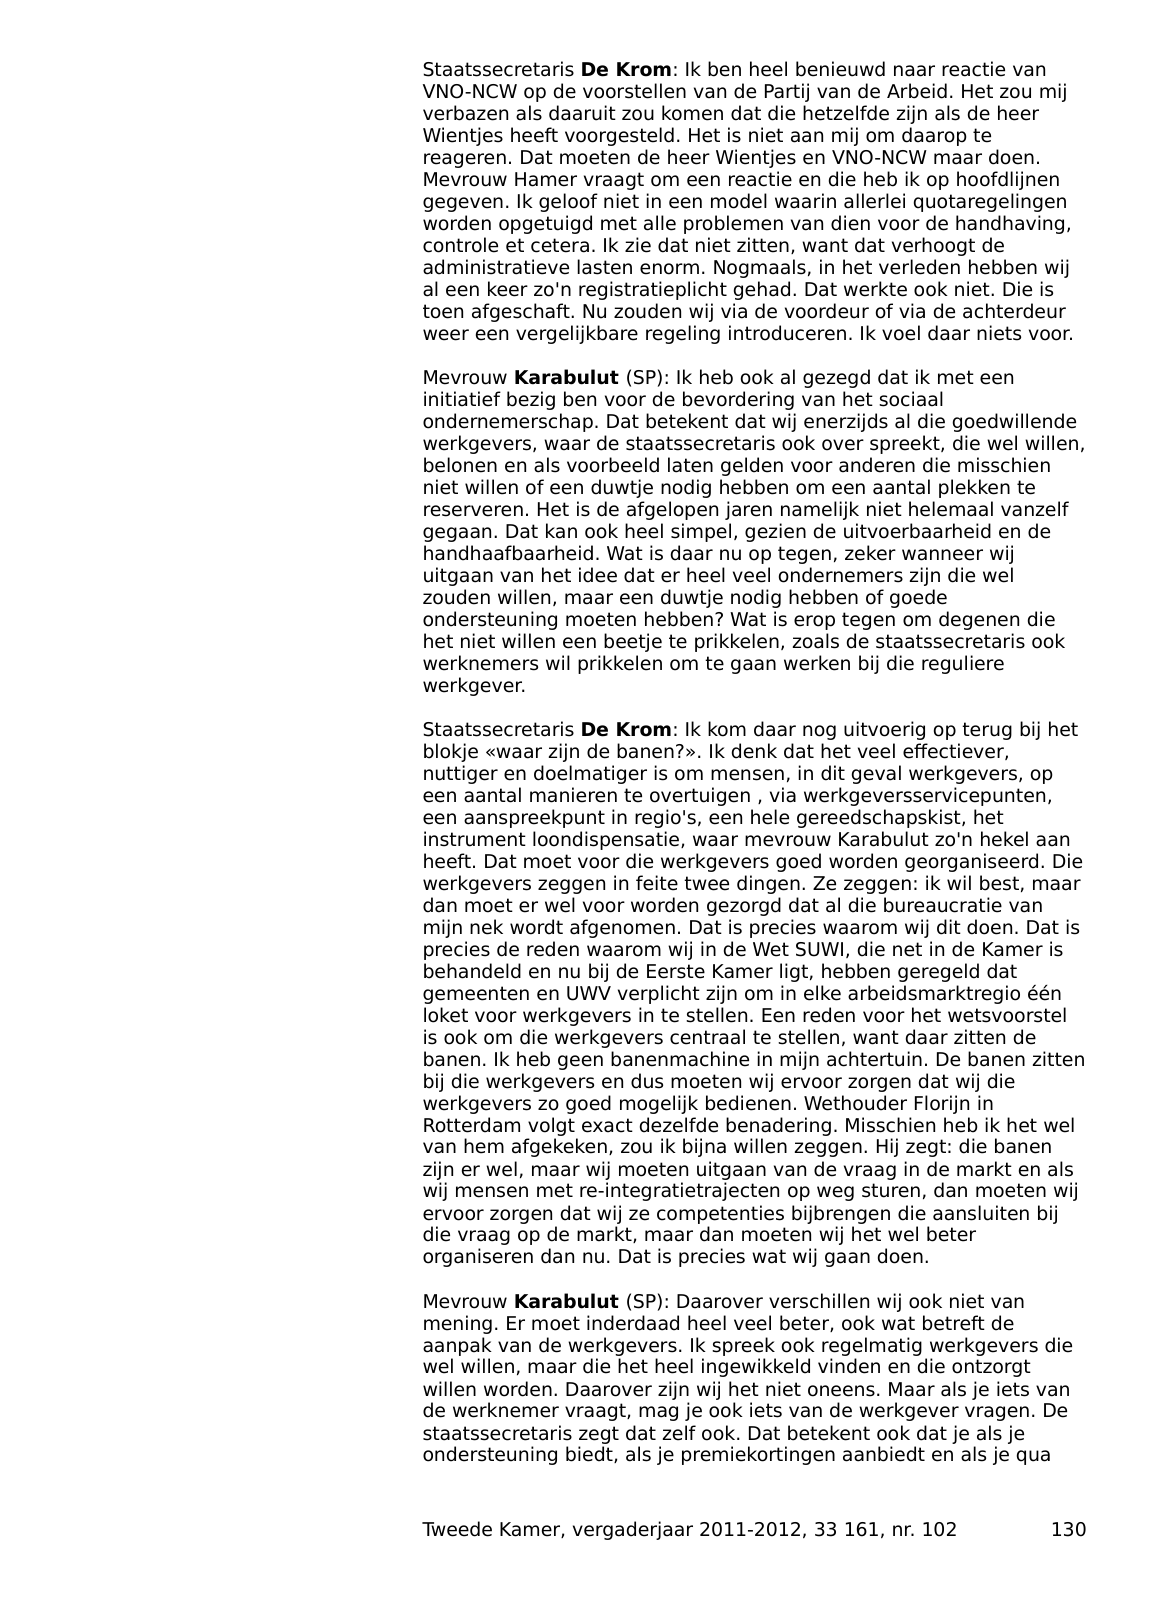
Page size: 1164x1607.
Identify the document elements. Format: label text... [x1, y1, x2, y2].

text Staatssecretaris De Krom: Ik kom daar nog uitvoerig op terug bij het blokje «waar zijn de banen?». Ik denk dat het veel effectiever, nuttiger en doelmatiger is om mensen, in dit geval werkgevers, op een aantal manieren te overtuigen , via werkgeversservicepunten, een aanspreekpunt in regio's, een hele gereedschapskist, het instrument loondispensatie, waar mevrouw Karabulut zo'n hekel aan heeft. Dat moet voor die werkgevers goed worden georganiseerd. Die werkgevers zeggen in feite twee dingen. Ze zeggen: ik wil best, maar dan moet er wel voor worden gezorgd dat al die bureaucratie van mijn nek wordt afgenomen. Dat is precies waarom wij dit doen. Dat is precies de reden waarom wij in de Wet SUWI, die net in de Kamer is behandeld en nu bij de Eerste Kamer ligt, hebben geregeld dat gemeenten en UWV verplicht zijn om in elke arbeidsmarktregio één loket voor werkgevers in te stellen. Een reden voor het wetsvoorstel is ook om die werkgevers centraal te stellen, want daar zitten de banen. Ik heb geen banenmachine in mijn achtertuin. De banen zitten bij die werkgevers en dus moeten wij ervoor zorgen dat wij die werkgevers zo goed mogelijk bedienen. Wethouder Florijn in Rotterdam volgt exact dezelfde benadering. Misschien heb ik het wel van hem afgekeken, zou ik bijna willen zeggen. Hij zegt: die banen zijn er wel, maar wij moeten uitgaan van de vraag in de markt en als wij mensen met re-integratietrajecten op weg sturen, dan moeten wij ervoor zorgen dat wij ze competenties bijbrengen die aansluiten bij die vraag op de markt, maar dan moeten wij het wel beter organiseren dan nu. Dat is precies wat wij gaan doen. [422, 719, 1087, 1268]
text Mevrouw Hamer vraagt om een reactie en die heb ik op hoofdlijnen gegeven. Ik geloof niet in een model waarin allerlei quotaregelingen worden opgetuigd met alle problemen van dien voor de handhaving, controle et cetera. Ik zie dat niet zitten, want dat verhoogt de administratieve lasten enorm. Nogmaals, in het verleden hebben wij al een keer zo'n registratieplicht gehad. Dat werkte ook niet. Die is toen afgeschaft. Nu zouden wij via de voordeur of via de achterdeur weer een vergelijkbare regeling introduceren. Ik voel daar niets voor. [422, 169, 1087, 345]
text Mevrouw Karabulut (SP): Ik heb ook al gezegd dat ik met een initiatief bezig ben voor de bevordering van het sociaal ondernemerschap. Dat betekent dat wij enerzijds al die goedwillende werkgevers, waar de staatssecretaris ook over spreekt, die wel willen, belonen en als voorbeeld laten gelden voor anderen die misschien niet willen of een duwtje nodig hebben om een aantal plekken te reserveren. Het is de afgelopen jaren namelijk niet helemaal vanzelf gegaan. Dat kan ook heel simpel, gezien de uitvoerbaarheid en de handhaafbaarheid. Wat is daar nu op tegen, zeker wanneer wij uitgaan van het idee dat er heel veel ondernemers zijn die wel zouden willen, maar een duwtje nodig hebben of goede ondersteuning moeten hebben? Wat is erop tegen om degenen die het niet willen een beetje te prikkelen, zoals de staatssecretaris ook werknemers wil prikkelen om te gaan werken bij die reguliere werkgever. [422, 367, 1087, 697]
text Mevrouw Karabulut (SP): Daarover verschillen wij ook niet van mening. Er moet inderdaad heel veel beter, ook wat betreft de aanpak van de werkgevers. Ik spreek ook regelmatig werkgevers die wel willen, maar die het heel ingewikkeld vinden en die ontzorgt willen worden. Daarover zijn wij het niet oneens. Maar als je iets van de werknemer vraagt, mag je ook iets van de werkgever vragen. De staatssecretaris zegt dat zelf ook. Dat betekent ook dat je als je ondersteuning biedt, als je premiekortingen aanbiedt en als je qua [422, 1291, 1087, 1466]
text Staatssecretaris De Krom: Ik ben heel benieuwd naar reactie van VNO-NCW op de voorstellen van de Partij van de Arbeid. Het zou mij verbazen als daaruit zou komen dat die hetzelfde zijn als de heer Wientjes heeft voorgesteld. Het is niet aan mij om daarop te reageren. Dat moeten de heer Wientjes en VNO-NCW maar doen. [422, 59, 1087, 169]
